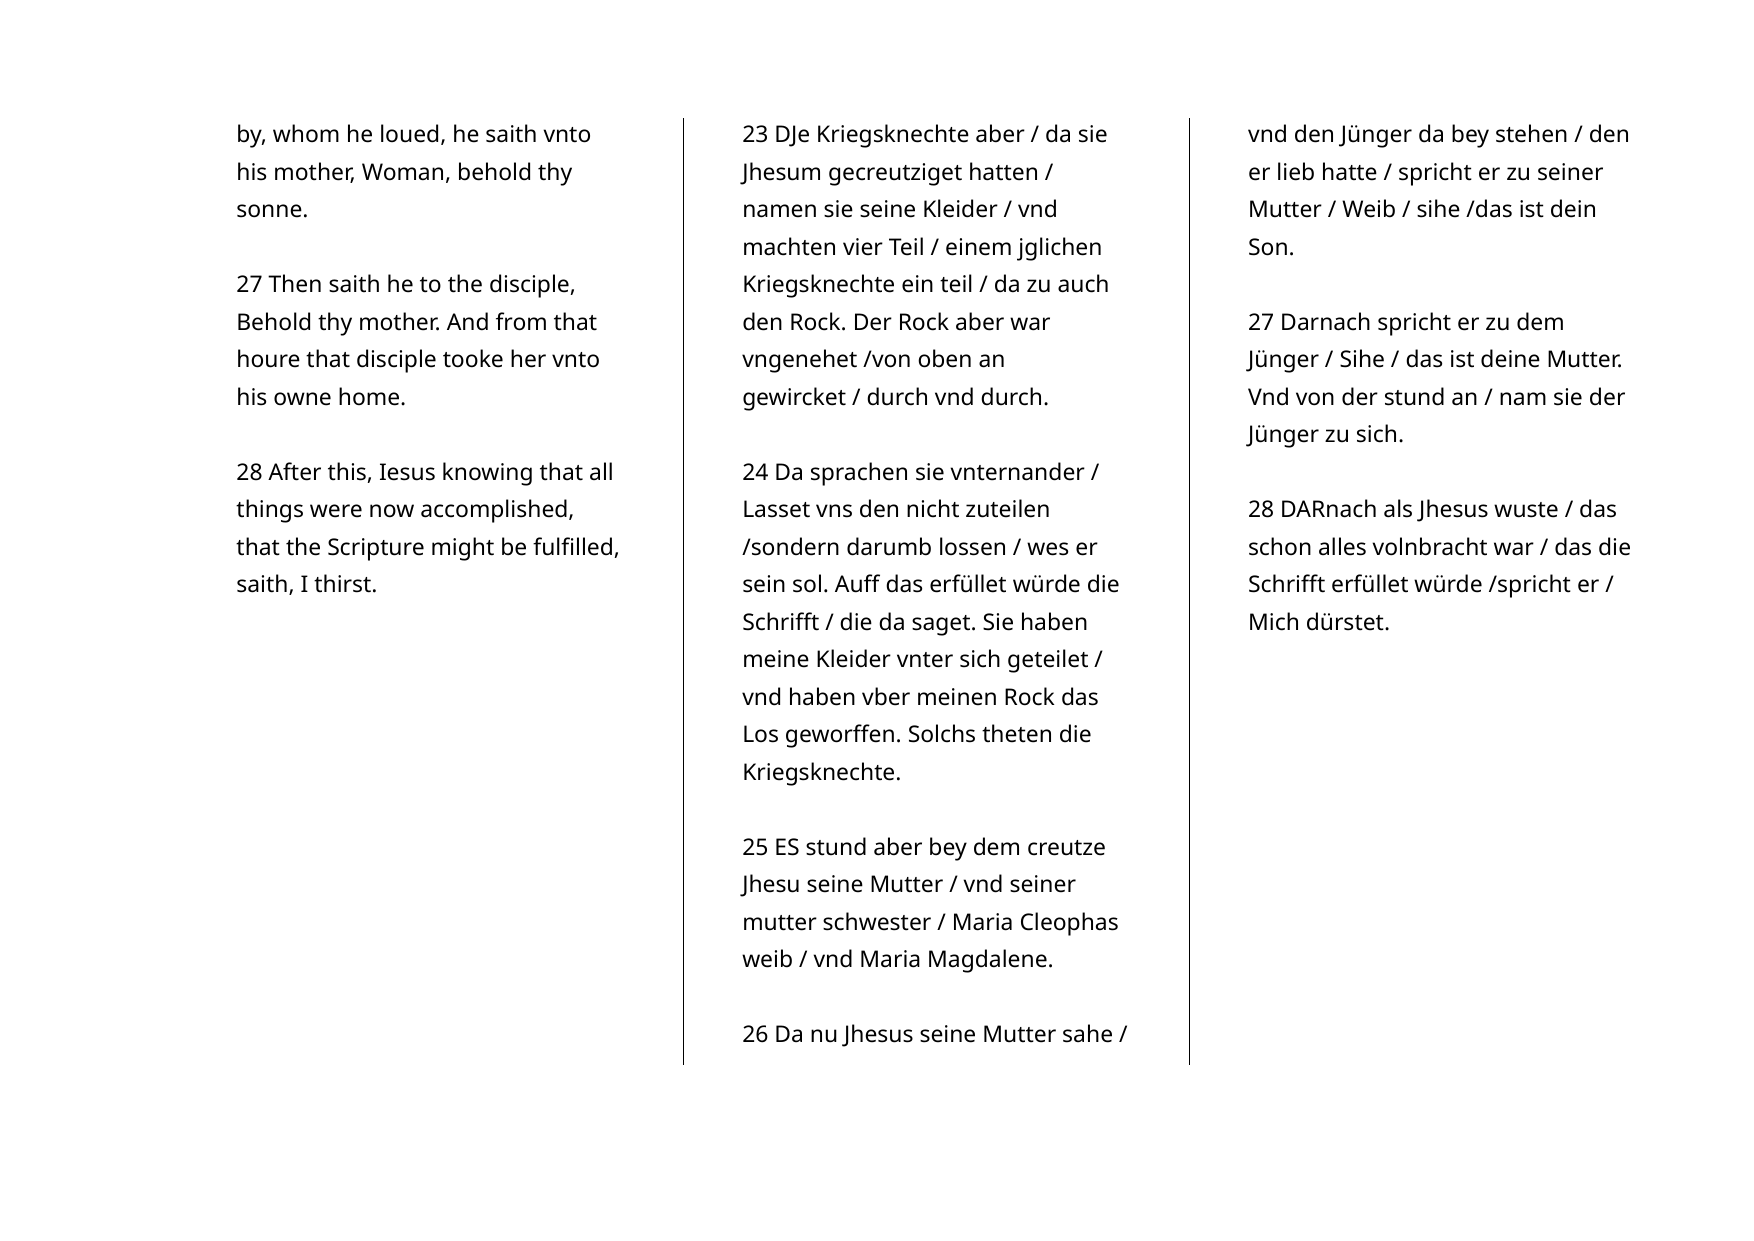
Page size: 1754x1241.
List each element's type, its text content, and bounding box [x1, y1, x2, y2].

text 28 After this, Iesus knowing that all things were now accomplished, that the Scripture might be fulfilled, saith, I thirst. [236, 456, 624, 599]
text 26 Da nu Jhesus seine Mutter sahe / [742, 1018, 1130, 1049]
text 27 Darnach spricht er zu dem Jünger / Sihe / das ist deine Mutter. Vnd von der stund an / nam sie der Jünger zu sich. [1248, 306, 1636, 449]
text by, whom he loued, he saith vnto his mother, Woman, behold thy sonne. [236, 118, 624, 224]
text 27 Then saith he to the disciple, Behold thy mother. And from that houre that disciple tooke her vnto his owne home. [236, 268, 624, 412]
text 28 DARnach als Jhesus wuste / das schon alles volnbracht war / das die Schrifft erfüllet würde /spricht er / Mich dürstet. [1248, 493, 1636, 637]
text 24 Da sprachen sie vnternander / Lasset vns den nicht zuteilen /sondern darumb lossen / wes er sein sol. Auff das erfüllet würde die Schrifft / die da saget. Sie haben meine Kleider vnter sich geteilet / vnd haben vber meinen Rock das Los geworffen. Solchs theten die Kriegsknechte. [742, 456, 1130, 787]
text 25 ES stund aber bey dem creutze Jhesu seine Mutter / vnd seiner mutter schwester / Maria Cleophas weib / vnd Maria Magdalene. [742, 831, 1130, 974]
text vnd den Jünger da bey stehen / den er lieb hatte / spricht er zu seiner Mutter / Weib / sihe /das ist dein Son. [1248, 118, 1636, 262]
text 23 DJe Kriegsknechte aber / da sie Jhesum gecreutziget hatten / namen sie seine Kleider / vnd machten vier Teil / einem jglichen Kriegsknechte ein teil / da zu auch den Rock. Der Rock aber war vngenehet /von oben an gewircket / durch vnd durch. [742, 118, 1130, 412]
